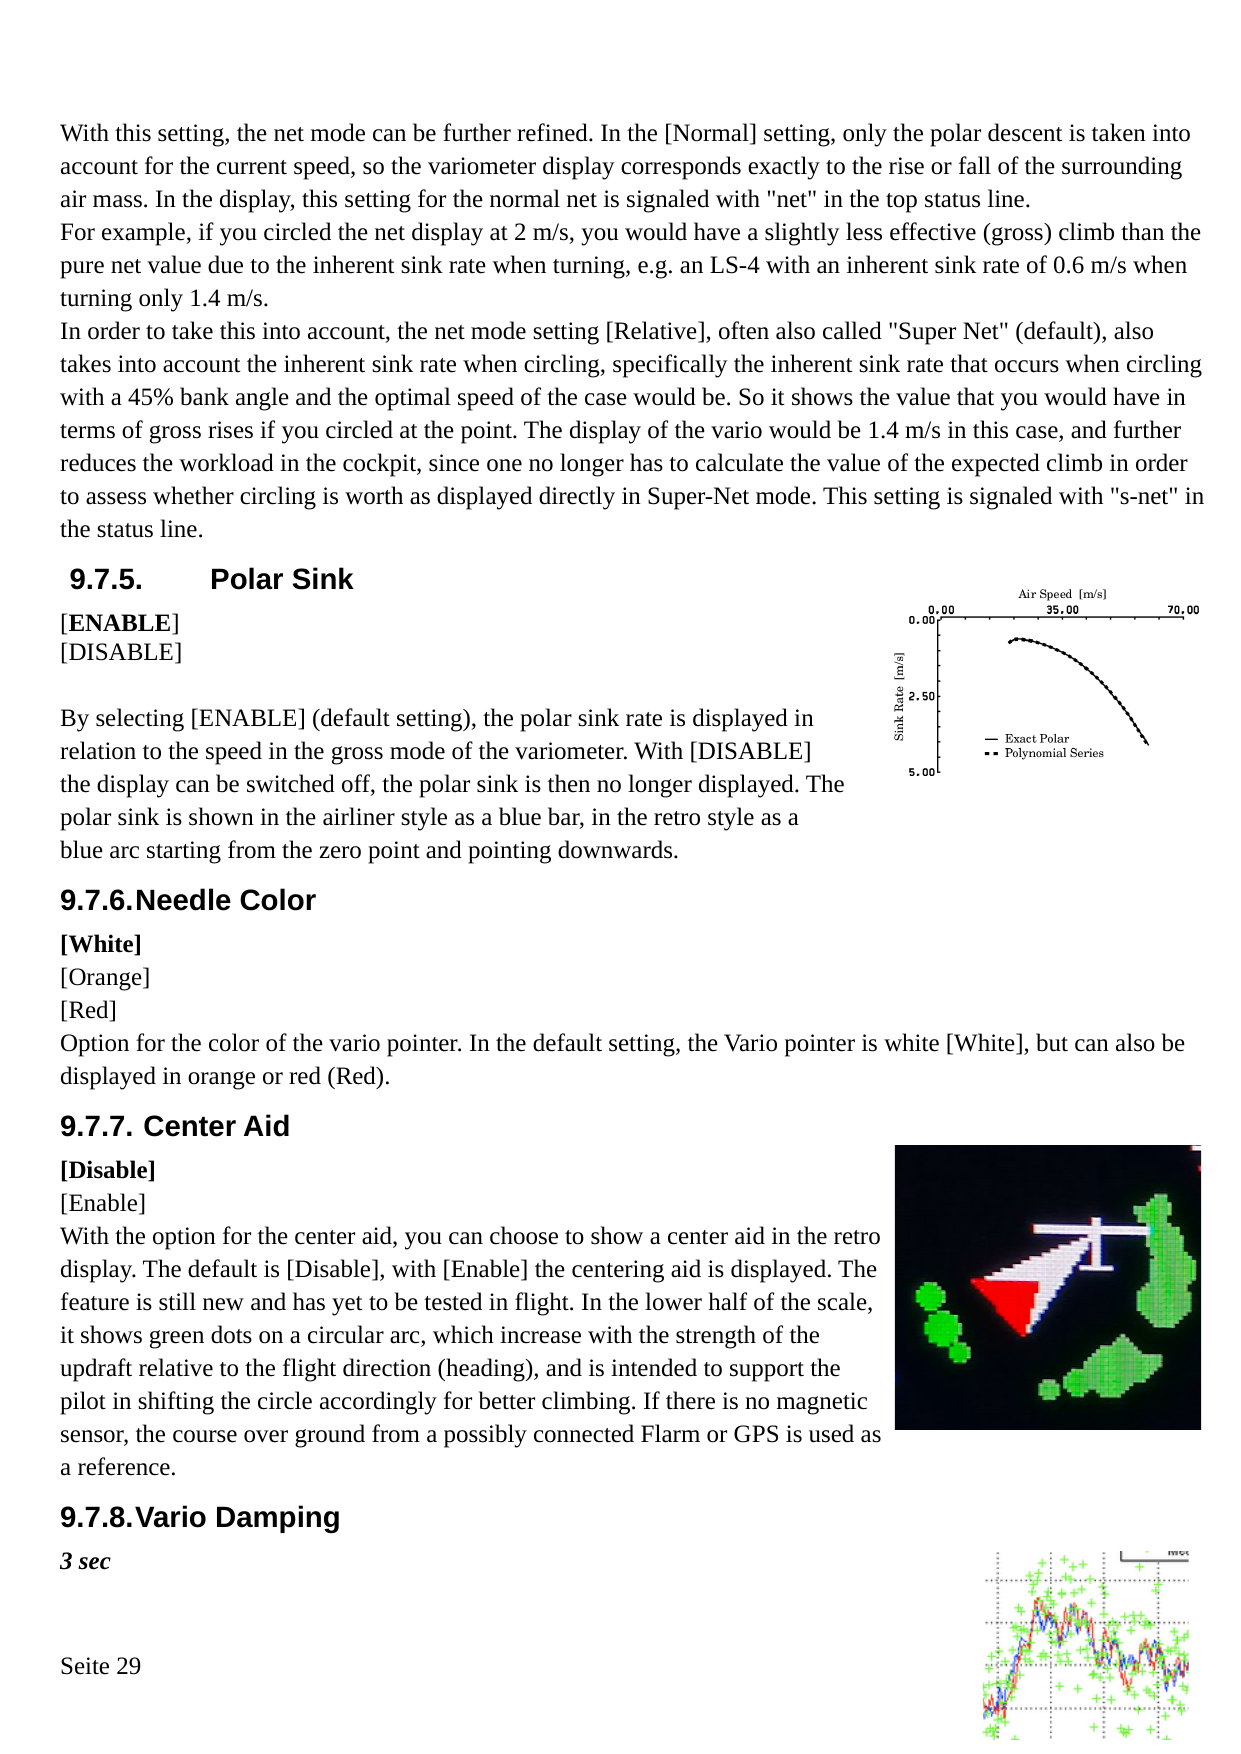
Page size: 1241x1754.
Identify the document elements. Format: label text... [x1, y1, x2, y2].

picture [891, 586, 1199, 776]
subtitle Vario Damping [60, 1500, 1207, 1533]
subtitle Needle Color [60, 883, 1207, 916]
text [ENABLE] [60, 608, 891, 637]
text [1199, 637, 1207, 666]
subtitle Center Aid [60, 1109, 1207, 1142]
text [Red] [60, 995, 1207, 1024]
text By selecting [ENABLE] (default setting), the polar sink rate is displayed in relation to the speed in the gross mode of the variometer. With [DISABLE] the display can be switched off, the polar sink is then no longer displayed. The polar sink is shown in the airliner style as a blue bar, in the retro style as a blue arc starting from the zero point and pointing downwards. [60, 703, 1207, 864]
picture [983, 1551, 1189, 1740]
text [Orange] [60, 962, 1207, 991]
text Option for the color of the vario pointer. In the default setting, the Vario pointer is white [White], but can also be displayed in orange or red (Red). [60, 1028, 1207, 1090]
text 3 sec [60, 1546, 1207, 1575]
text [DISABLE] [60, 637, 891, 666]
subtitle Polar Sink [69, 562, 1207, 596]
text [White] [60, 929, 1207, 958]
text With this setting, the net mode can be further refined. In the [Normal] setting, only the polar descent is taken into account for the current speed, so the variometer display corresponds exactly to the rise or fall of the surrounding air mass. In the display, this setting for the normal net is signaled with "net" in the top status line. For example, if you circled the net display at 2 m/s, you would have a slightly less effective (gross) climb than the pure net value due to the inherent sink rate when turning, e.g. an LS-4 with an inherent sink rate of 0.6 m/s when turning only 1.4 m/s. In order to take this into account, the net mode setting [Relative], often also called "Super Net" (default), also takes into account the inherent sink rate when circling, specifically the inherent sink rate that occurs when circling with a 45% bank angle and the optimal speed of the case would be. So it shows the value that you would have in terms of gross rises if you circled at the point. The display of the vario would be 1.4 m/s in this case, and further reduces the workload in the cockpit, since one no longer has to calculate the value of the expected climb in order to assess whether circling is worth as displayed directly in Super-Net mode. This setting is signaled with "s-net" in the status line. [60, 118, 1207, 543]
picture [894, 1145, 1202, 1430]
text [Disable] [60, 1155, 894, 1184]
text With the option for the center aid, you can choose to show a center aid in the retro display. The default is [Disable], with [Enable] the centering aid is displayed. The feature is still new and has yet to be tested in flight. In the lower half of the scale, it shows green dots on a circular arc, which increase with the strength of the updraft relative to the flight direction (heading), and is intended to support the pilot in shifting the circle accordingly for better climbing. If there is no magnetic sensor, the course over ground from a possibly connected Flarm or GPS is used as a reference. [60, 1221, 1207, 1481]
text [Enable] [60, 1188, 894, 1217]
text [1199, 608, 1207, 637]
